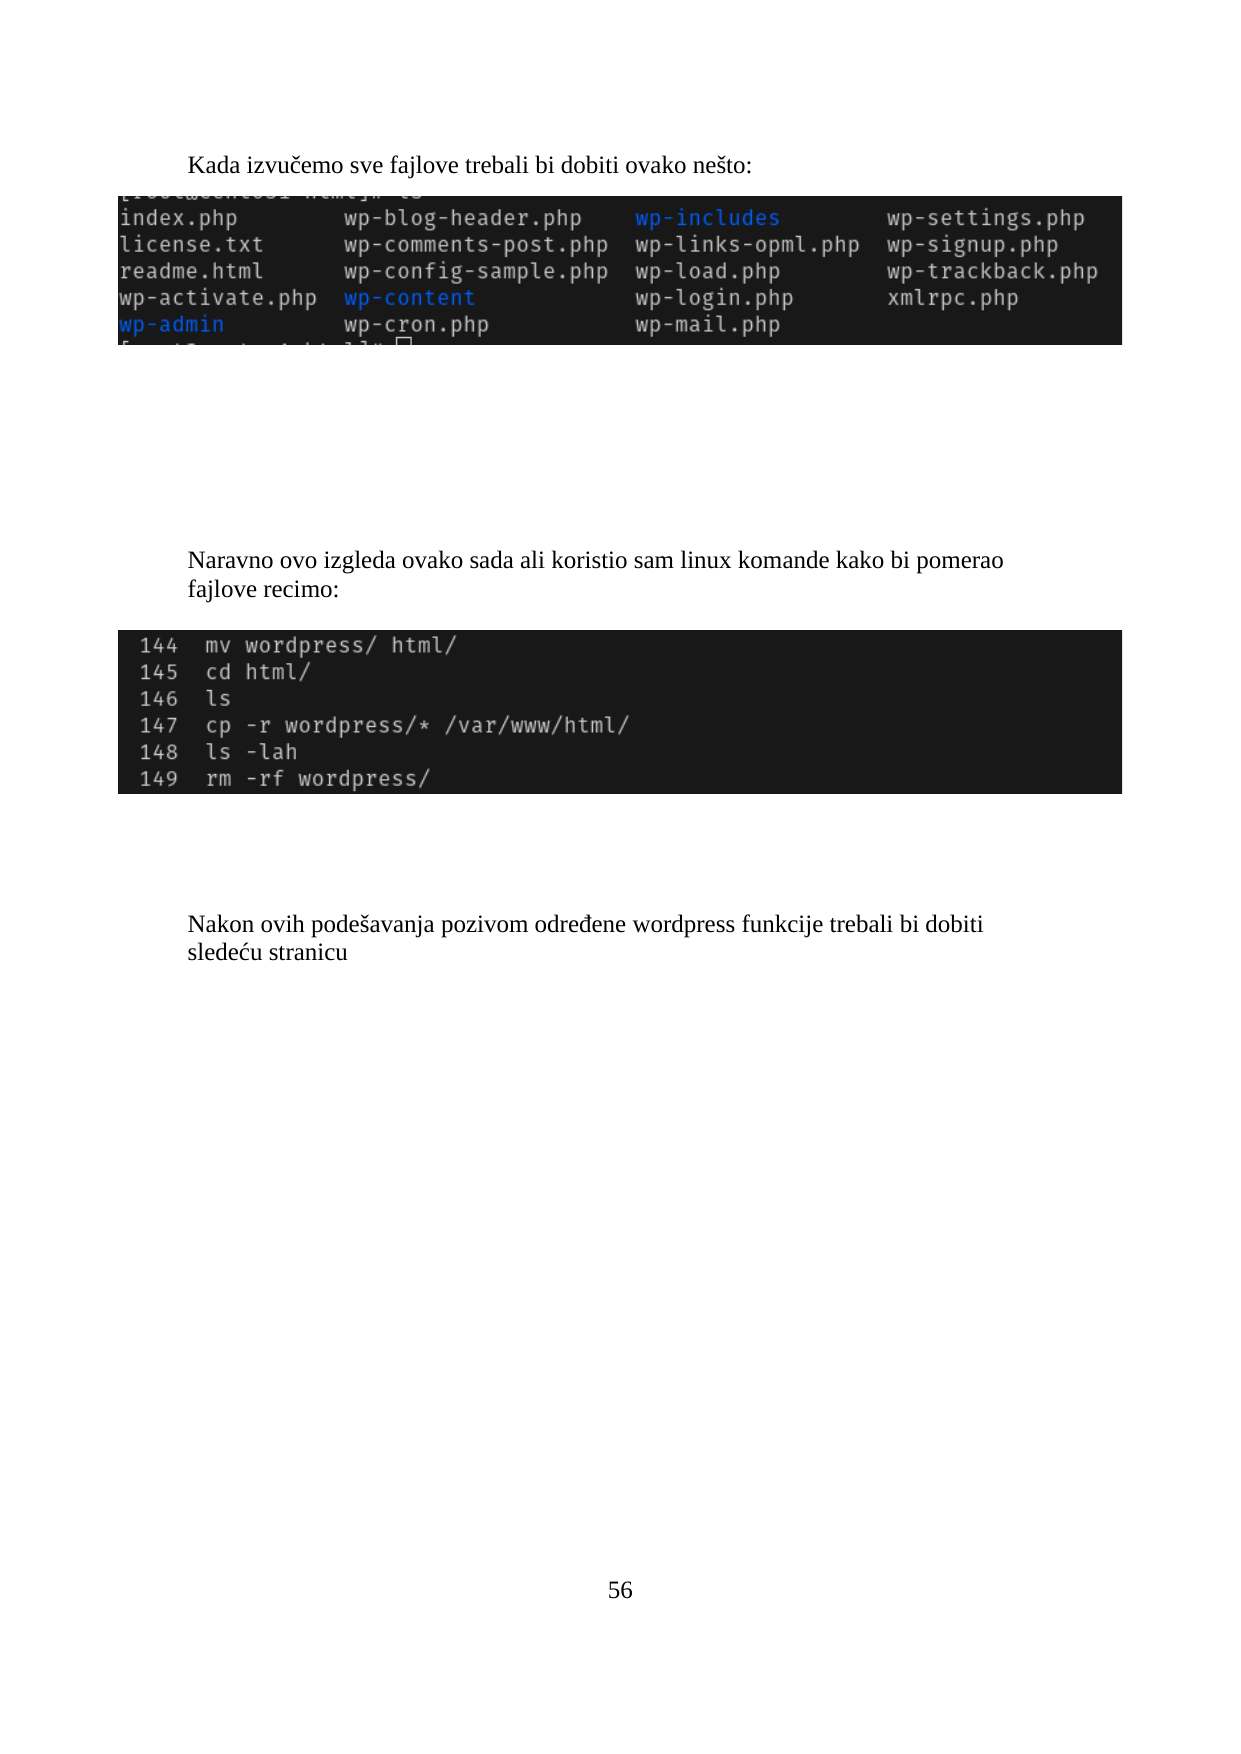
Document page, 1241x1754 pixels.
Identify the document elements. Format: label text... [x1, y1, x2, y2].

picture [118, 196, 1123, 345]
text Naravno ovo izgleda ovako sada ali koristio sam linux komande kako bi pomerao fajlove recimo: [187, 546, 1053, 603]
text Kada izvučemo sve fajlove trebali bi dobiti ovako nešto: [187, 150, 1053, 179]
text Nakon ovih podešavanja pozivom određene wordpress funkcije trebali bi dobiti sledeću stranicu [187, 909, 1053, 966]
picture [118, 630, 1123, 794]
